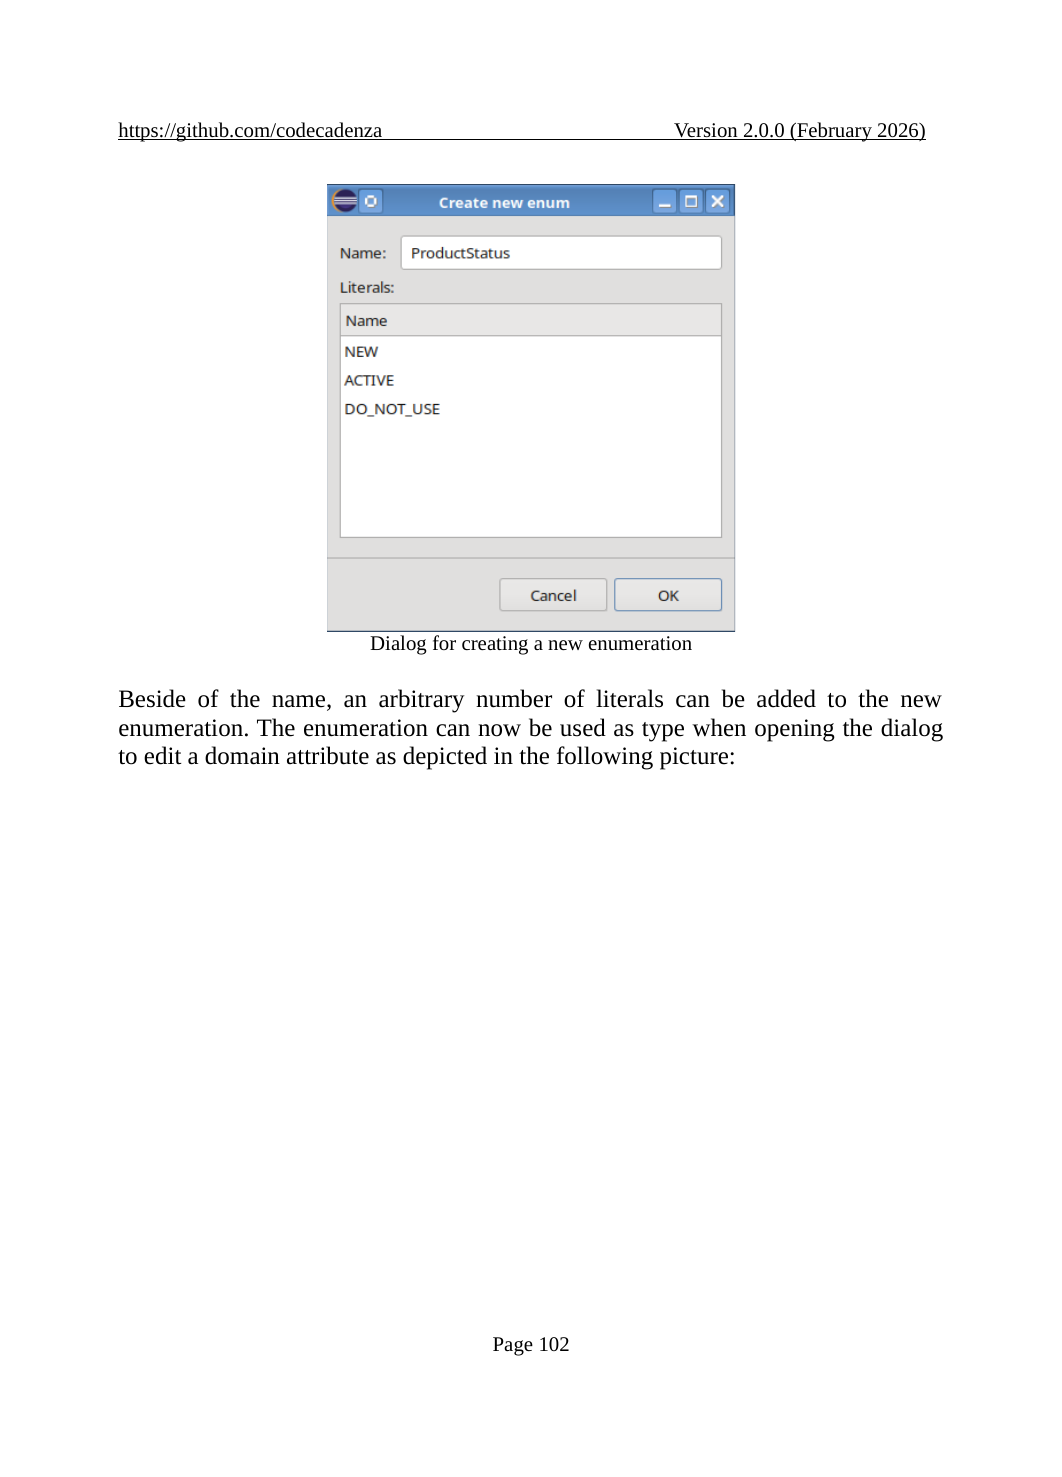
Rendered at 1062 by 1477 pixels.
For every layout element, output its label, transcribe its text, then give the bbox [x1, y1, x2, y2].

text Dialog for creating a new enumeration [327, 632, 735, 655]
text Beside of the name, an arbitrary number of literals can be added to the new enumeration. The enumeration can now be used as type when opening the dialog to edit a domain attribute as depicted in the following picture: [118, 684, 944, 770]
picture [327, 184, 736, 632]
